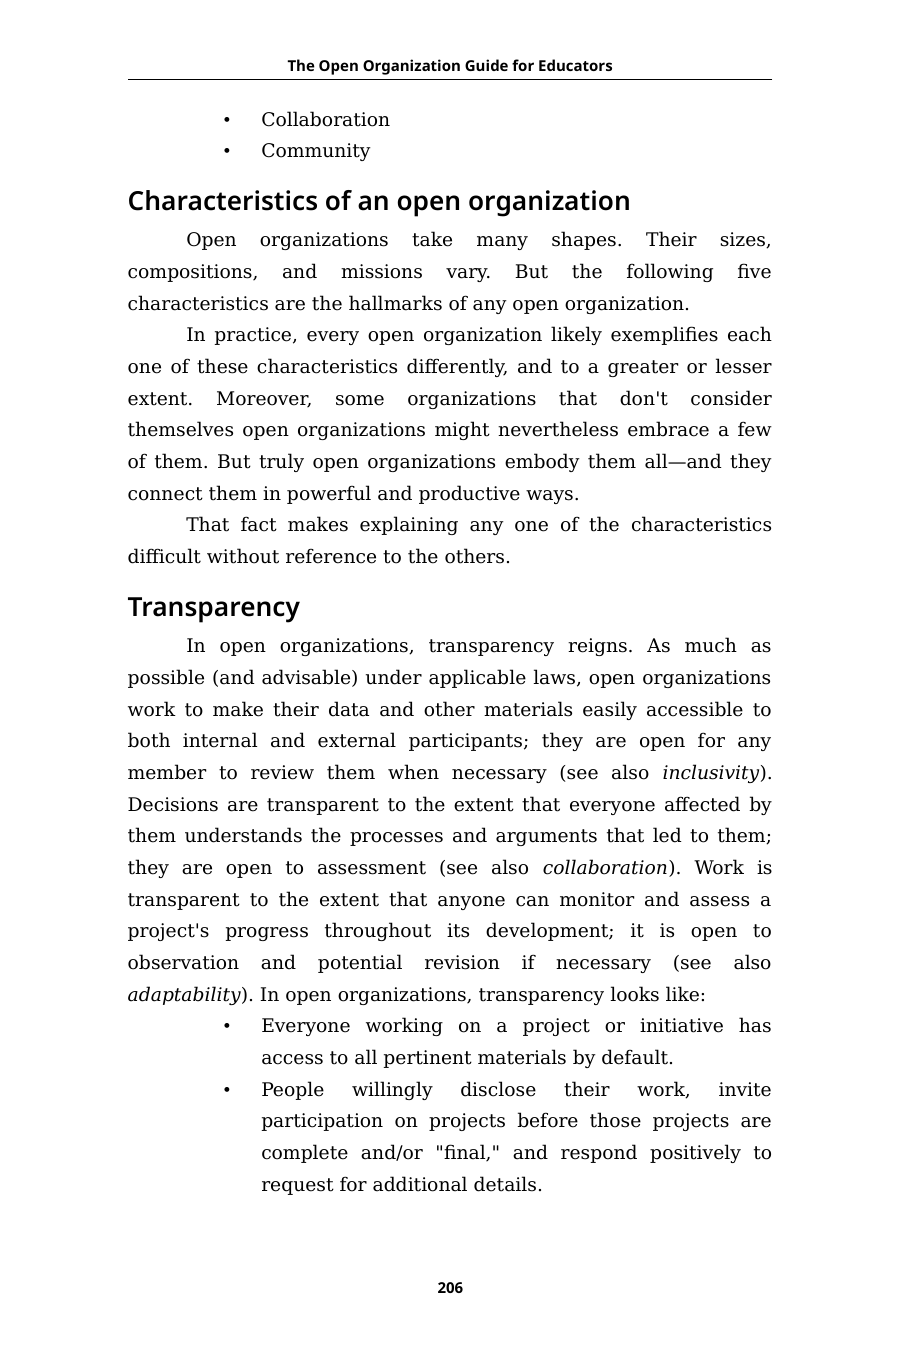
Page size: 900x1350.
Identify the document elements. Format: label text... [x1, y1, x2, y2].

text In open organizations, transparency reigns. As much as possible (and advisable) under applicable laws, open organizations work to make their data and other materials easily accessible to both internal and external participants; they are open for any member to review them when necessary (see also inclusivity). Decisions are transparent to the extent that everyone affected by them understands the processes and arguments that led to them; they are open to assessment (see also collaboration). Work is transparent to the extent that anyone can monitor and assess a project's progress throughout its development; it is open to observation and potential revision if necessary (see also adaptability). In open organizations, transparency looks like: [127, 635, 772, 1005]
list Community [223, 140, 772, 162]
subtitle Transparency [127, 592, 772, 623]
list Collaboration [223, 109, 772, 131]
list People willingly disclose their work, invite participation on projects before those projects are complete and/or "final," and respond positively to request for additional details. [223, 1078, 772, 1195]
text Open organizations take many shapes. Their sizes, compositions, and missions vary. But the following five characteristics are the hallmarks of any open organization. [127, 229, 772, 315]
text That fact makes explaining any one of the characteristics difficult without reference to the others. [127, 514, 772, 568]
list Everyone working on a project or initiative has access to all pertinent materials by default. [223, 1015, 772, 1069]
subtitle Characteristics of an open organization [127, 187, 772, 217]
text In practice, every open organization likely exemplifies each one of these characteristics differently, and to a greater or lesser extent. Moreover, some organizations that don't consider themselves open organizations might nevertheless embrace a few of them. But truly open organizations embody them all—and they connect them in powerful and productive ways. [127, 324, 772, 505]
